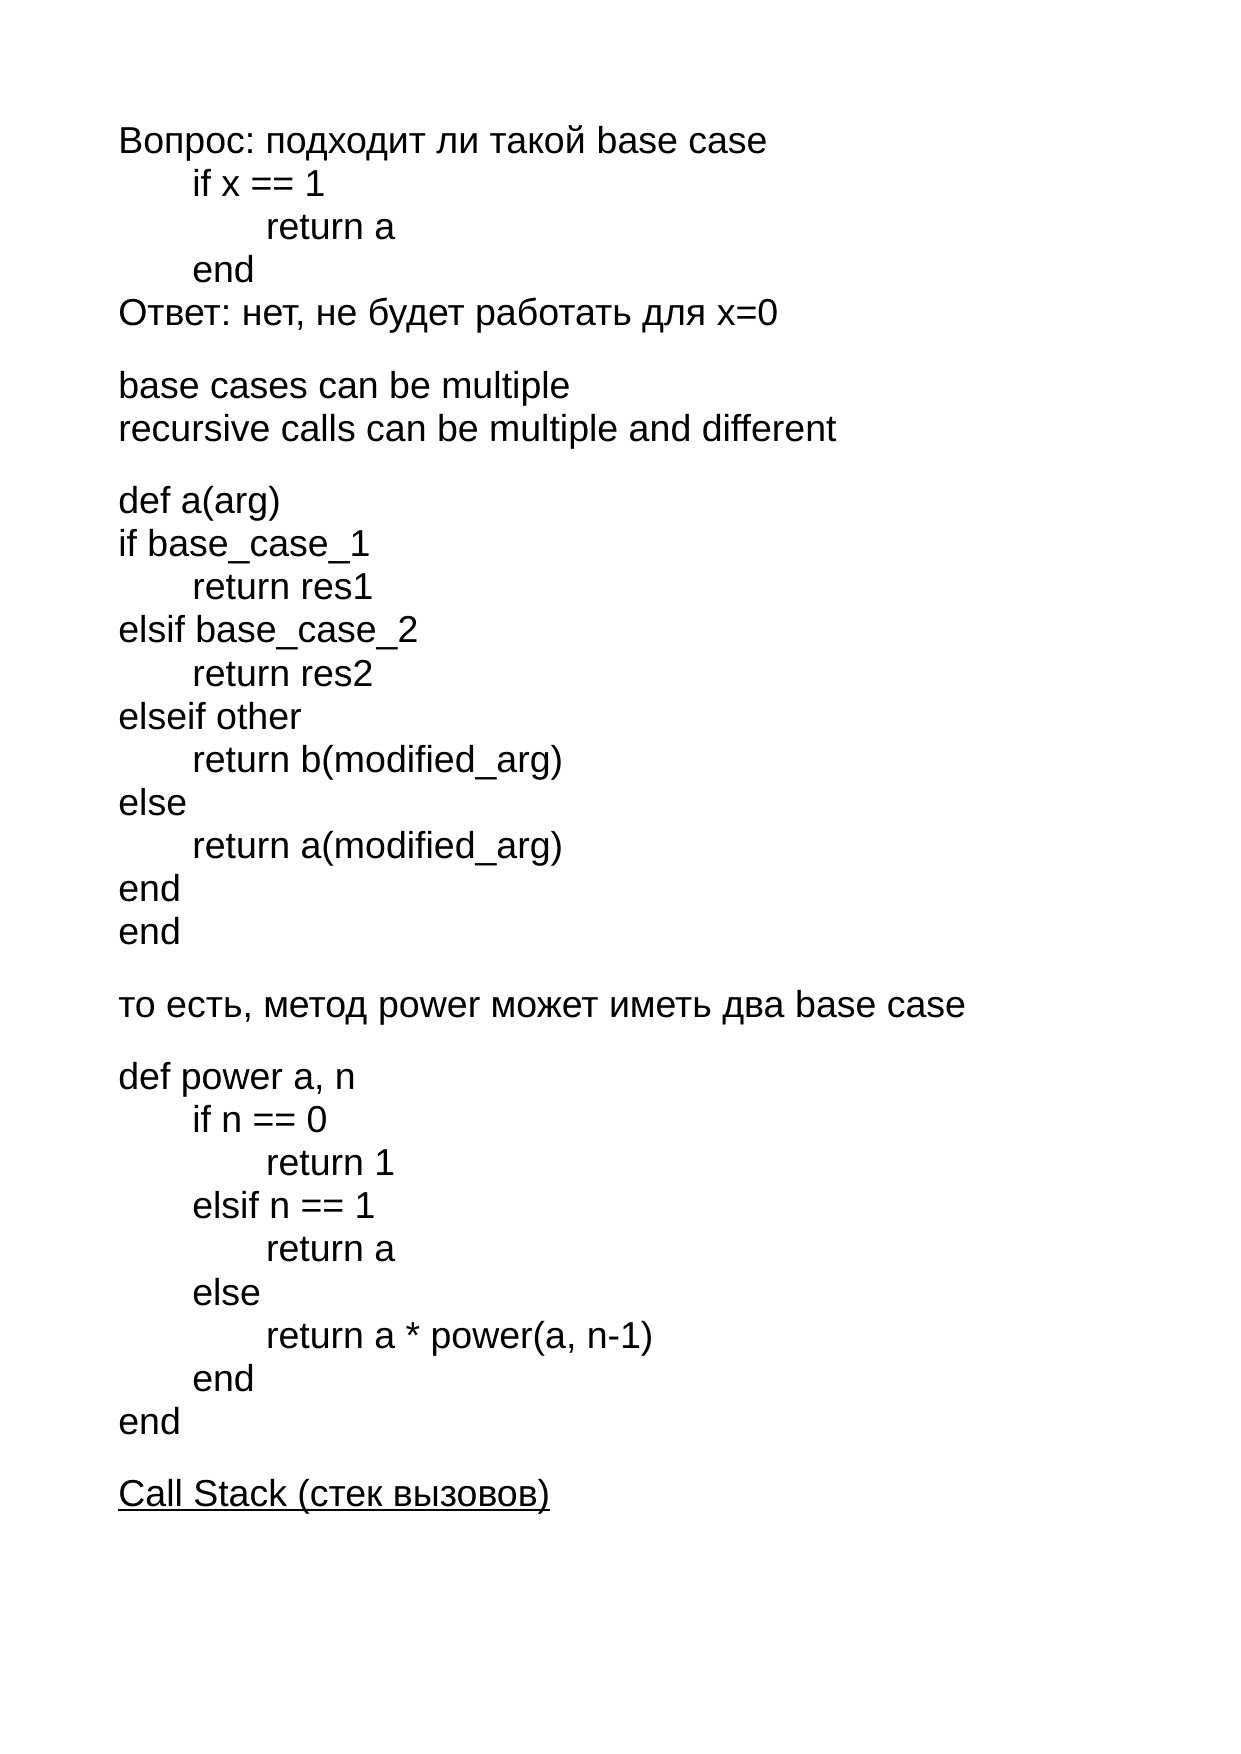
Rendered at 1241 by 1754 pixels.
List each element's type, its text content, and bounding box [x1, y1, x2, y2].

text def power a, n [118, 1054, 1122, 1097]
text то есть, метод power может иметь два base case [118, 982, 1122, 1025]
text elsif n == 1 [118, 1183, 1122, 1227]
text end [118, 1356, 1122, 1399]
text end [118, 909, 1122, 953]
text elsif base_case_2 [118, 608, 1122, 651]
text if x == 1 [118, 161, 1122, 204]
text Вопрос: подходит ли такой base case [118, 118, 1122, 161]
text end [118, 247, 1122, 291]
text return res1 [118, 564, 1122, 608]
text if base_case_1 [118, 521, 1122, 564]
text end [118, 866, 1122, 909]
text return a(modified_arg) [118, 823, 1122, 866]
text recursive calls can be multiple and different [118, 406, 1122, 449]
text else [118, 780, 1122, 823]
text def a(arg) [118, 478, 1122, 521]
text return 1 [118, 1140, 1122, 1183]
text return a [118, 204, 1122, 247]
text Ответ: нет, не будет работать для x=0 [118, 291, 1122, 334]
text Call Stack (стек вызовов) [118, 1471, 1122, 1514]
text base cases can be multiple [118, 363, 1122, 406]
text end [118, 1399, 1122, 1442]
text elseif other [118, 694, 1122, 737]
text if n == 0 [118, 1097, 1122, 1140]
text return a * power(a, n-1) [118, 1313, 1122, 1356]
text return b(modified_arg) [118, 737, 1122, 780]
text return a [118, 1227, 1122, 1270]
text else [118, 1270, 1122, 1313]
text return res2 [118, 651, 1122, 694]
